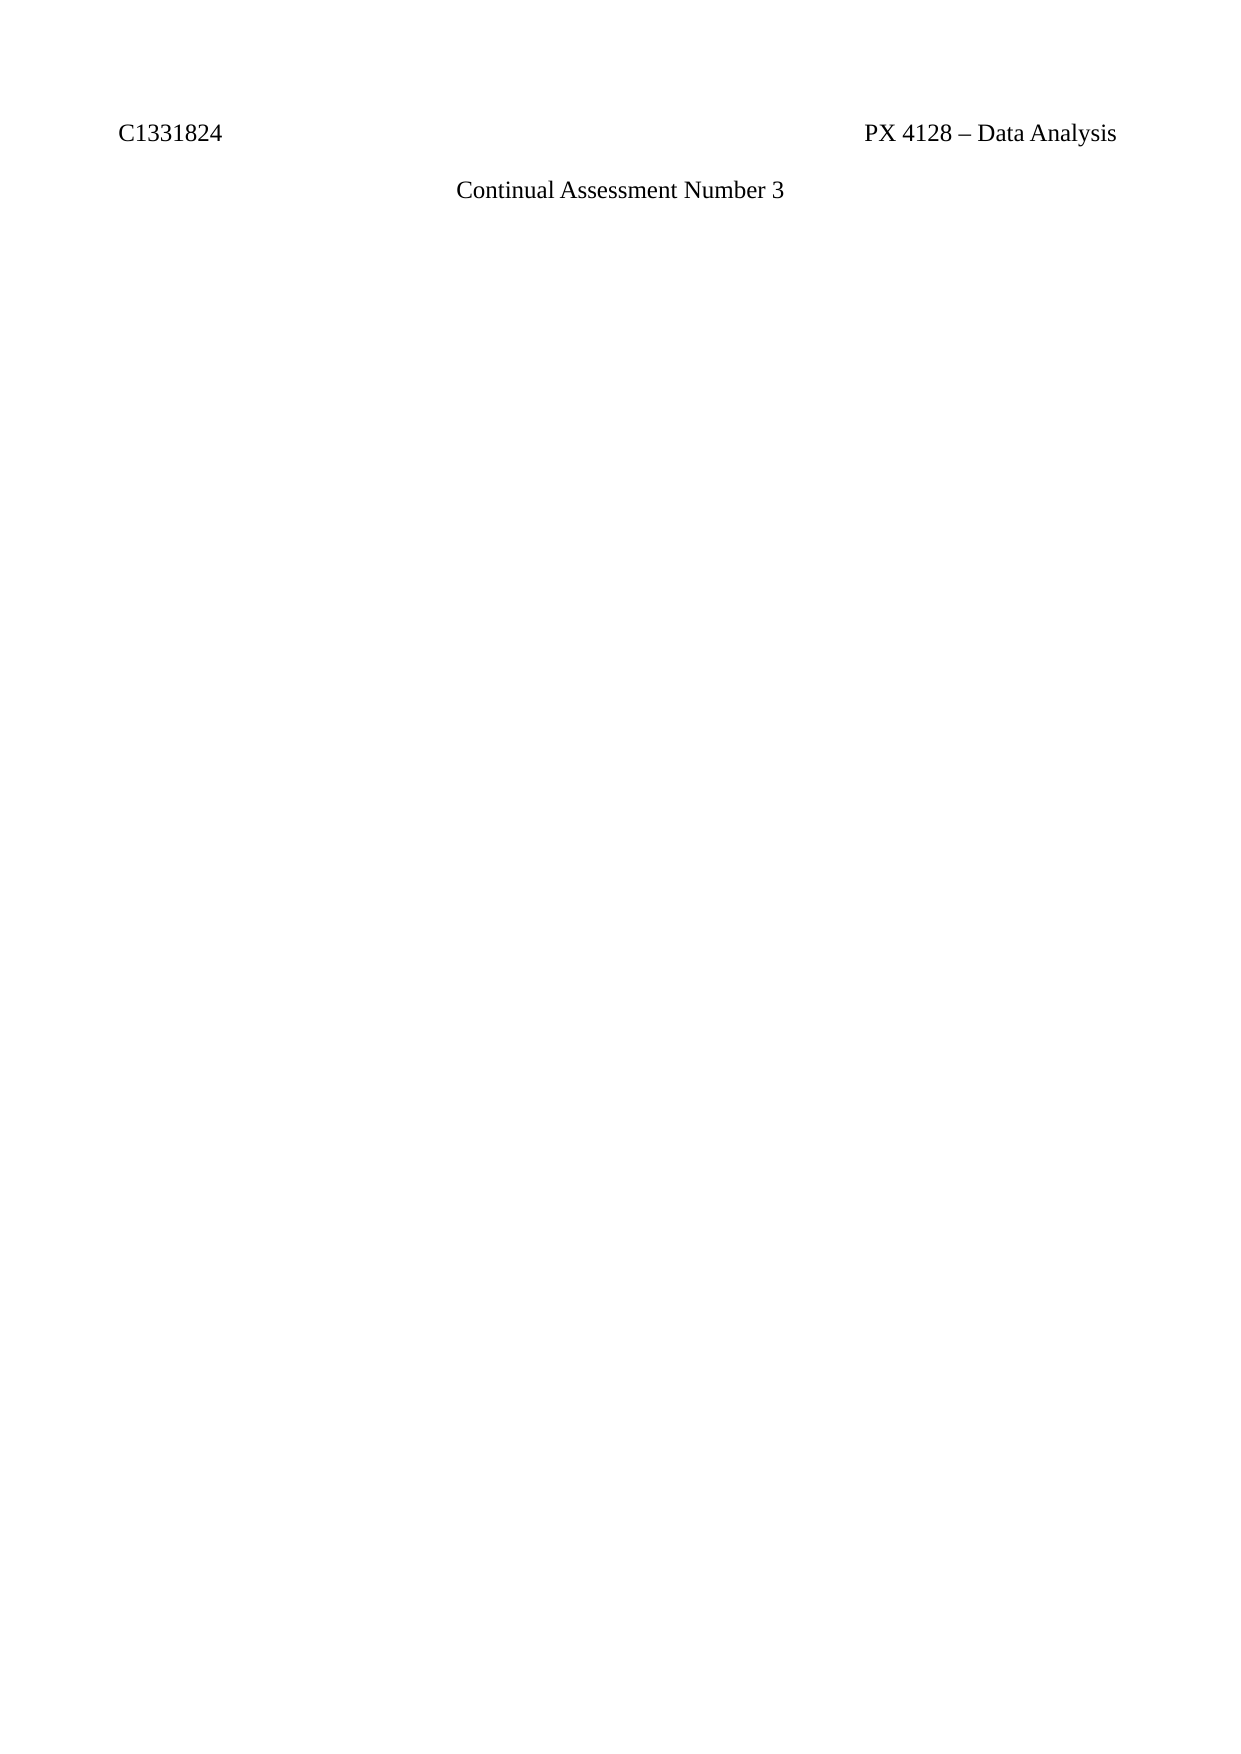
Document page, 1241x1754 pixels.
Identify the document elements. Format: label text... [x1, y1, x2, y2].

text C1331824 PX 4128 – Data Analysis [118, 118, 1122, 147]
text Continual Assessment Number 3 [118, 176, 1122, 204]
